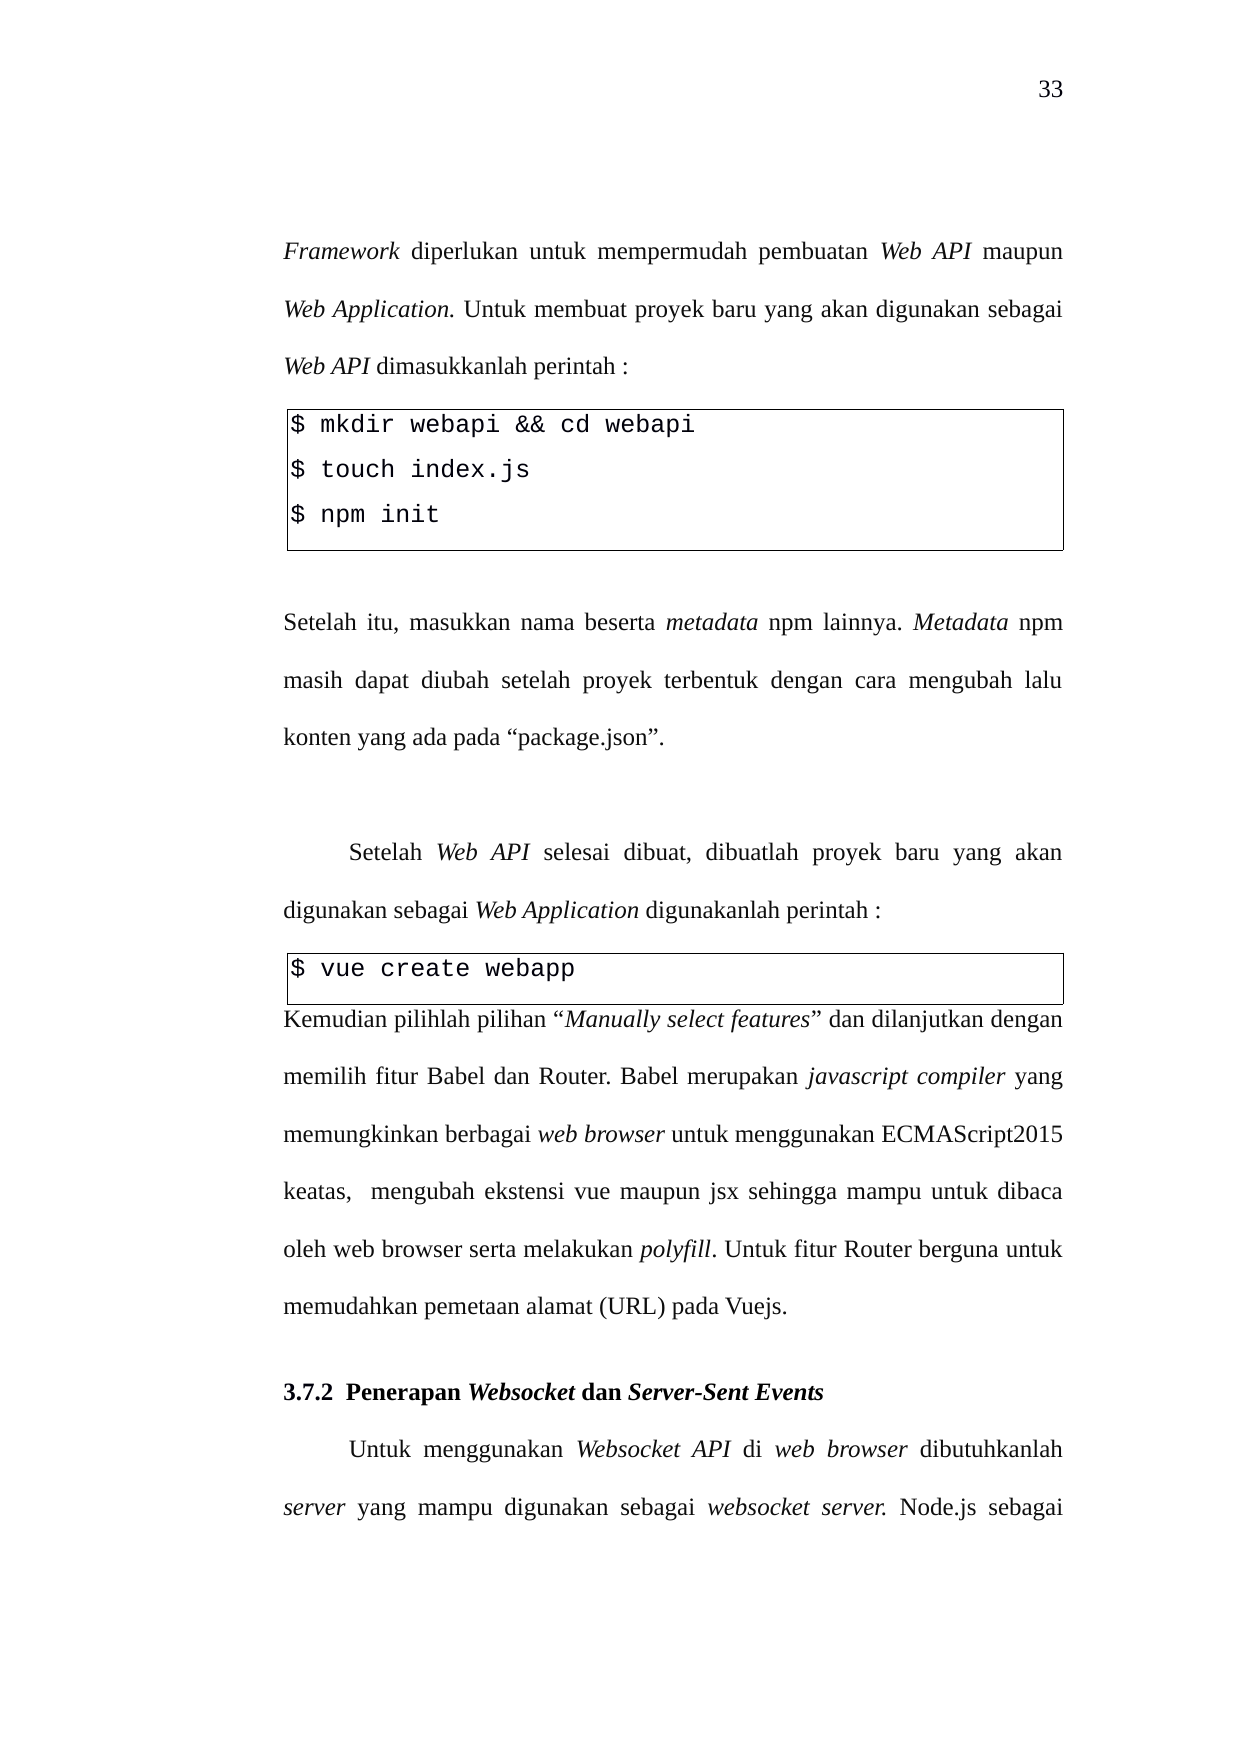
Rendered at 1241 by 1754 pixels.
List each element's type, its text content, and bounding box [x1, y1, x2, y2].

text Framework diperlukan untuk mempermudah pembuatan Web API maupun Web Application. Untuk membuat proyek baru yang akan digunakan sebagai Web API dimasukkanlah perintah : [283, 236, 1063, 380]
table_header $ vue create webapp [288, 954, 1063, 1004]
subtitle 3.7.2 Penerapan Websocket dan Server-Sent Events [283, 1377, 1063, 1406]
text Untuk menggunakan Websocket API di web browser dibutuhkanlah server yang mampu digunakan sebagai websocket server. Node.js sebagai [283, 1434, 1063, 1521]
table_header $ mkdir webapi && cd webapi $ touch index.js $ npm init [288, 410, 1063, 550]
text Kemudian pilihlah pilihan “Manually select features” dan dilanjutkan dengan memilih fitur Babel dan Router. Babel merupakan javascript compiler yang memungkinkan berbagai web browser untuk menggunakan ECMAScript2015 keatas, mengubah ekstensi vue maupun jsx sehingga mampu untuk dibaca oleh web browser serta melakukan polyfill. Untuk fitur Router berguna untuk memudahkan pemetaan alamat (URL) pada Vuejs. [283, 1004, 1063, 1320]
text Setelah Web API selesai dibuat, dibuatlah proyek baru yang akan digunakan sebagai Web Application digunakanlah perintah : [283, 837, 1063, 924]
text Setelah itu, masukkan nama beserta metadata npm lainnya. Metadata npm masih dapat diubah setelah proyek terbentuk dengan cara mengubah lalu konten yang ada pada “package.json”. [283, 607, 1063, 751]
